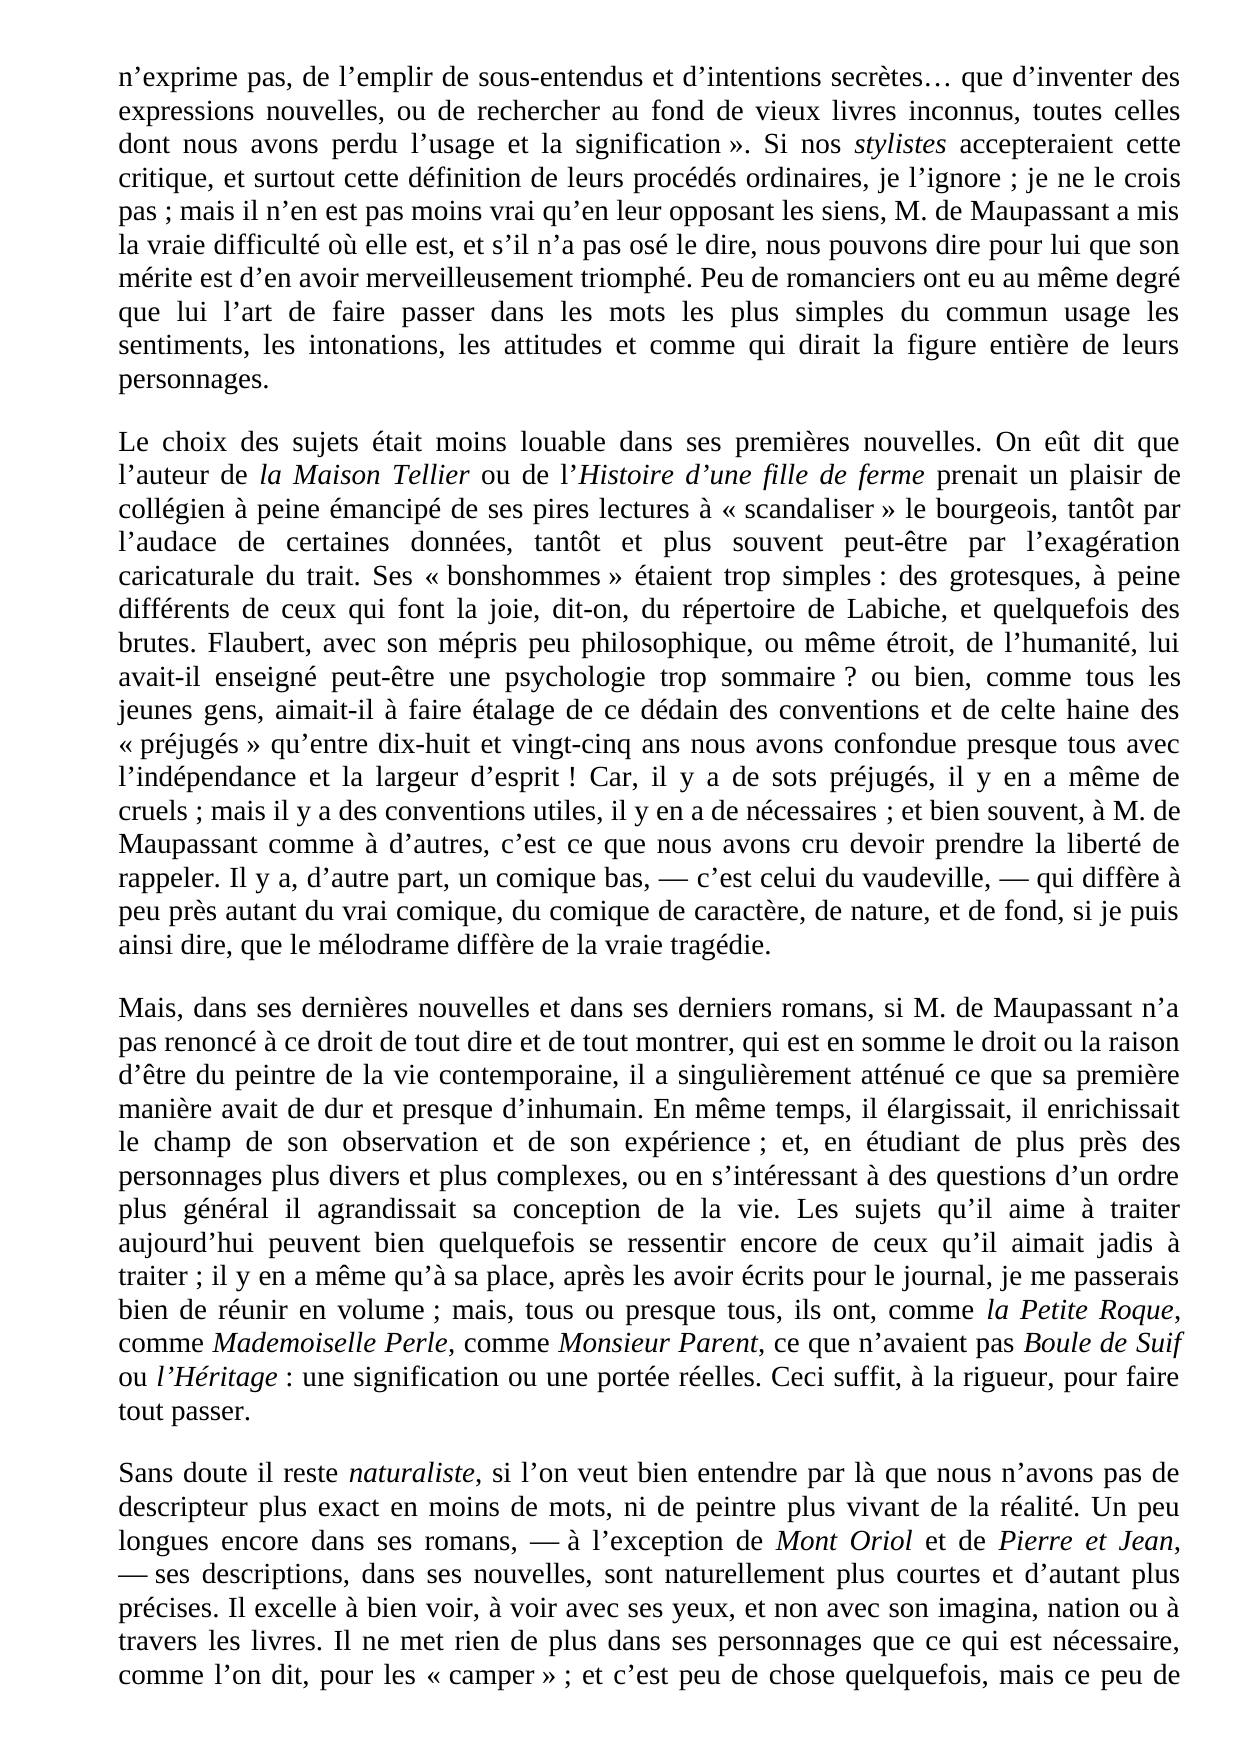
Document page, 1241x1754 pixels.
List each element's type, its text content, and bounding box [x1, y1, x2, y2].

text Sans doute il reste naturaliste, si l’on veut bien entendre par là que nous n’avons pas de descripteur plus exact en moins de mots, ni de peintre plus vivant de la réalité. Un peu longues encore dans ses romans, — à l’exception de Mont Oriol et de Pierre et Jean, — ses descriptions, dans ses nouvelles, sont naturellement plus courtes et d’autant plus précises. Il excelle à bien voir, à voir avec ses yeux, et non avec son imagina, nation ou à travers les livres. Il ne met rien de plus dans ses personnages que ce qui est nécessaire, comme l’on dit, pour les « camper » ; et c’est peu de chose quelquefois, mais ce peu de [118, 1456, 1181, 1690]
text Mais, dans ses dernières nouvelles et dans ses derniers romans, si M. de Maupassant n’a pas renoncé à ce droit de tout dire et de tout montrer, qui est en somme le droit ou la raison d’être du peintre de la vie contemporaine, il a singulièrement atténué ce que sa première manière avait de dur et presque d’inhumain. En même temps, il élargissait, il enrichissait le champ de son observation et de son expérience ; et, en étudiant de plus près des personnages plus divers et plus complexes, ou en s’intéressant à des questions d’un ordre plus général il agrandissait sa conception de la vie. Les sujets qu’il aime à traiter aujourd’hui peuvent bien quelquefois se ressentir encore de ceux qu’il aimait jadis à traiter ; il y en a même qu’à sa place, après les avoir écrits pour le journal, je me passerais bien de réunir en volume ; mais, tous ou presque tous, ils ont, comme la Petite Roque, comme Mademoiselle Perle, comme Monsieur Parent, ce que n’avaient pas Boule de Suif ou l’Héritage : une signification ou une portée réelles. Ceci suffit, à la rigueur, pour faire tout passer. [118, 990, 1181, 1426]
text n’exprime pas, de l’emplir de sous-entendus et d’intentions secrètes… que d’inventer des expressions nouvelles, ou de rechercher au fond de vieux livres inconnus, toutes celles dont nous avons perdu l’usage et la signification ». Si nos stylistes accepteraient cette critique, et surtout cette définition de leurs procédés ordinaires, je l’ignore ; je ne le crois pas ; mais il n’en est pas moins vrai qu’en leur opposant les siens, M. de Maupassant a mis la vraie difficulté où elle est, et s’il n’a pas osé le dire, nous pouvons dire pour lui que son mérite est d’en avoir merveilleusement triomphé. Peu de romanciers ont eu au même degré que lui l’art de faire passer dans les mots les plus simples du commun usage les sentiments, les intonations, les attitudes et comme qui dirait la figure entière de leurs personnages. [118, 59, 1181, 394]
text Le choix des sujets était moins louable dans ses premières nouvelles. On eût dit que l’auteur de la Maison Tellier ou de l’Histoire d’une fille de ferme prenait un plaisir de collégien à peine émancipé de ses pires lectures à « scandaliser » le bourgeois, tantôt par l’audace de certaines données, tantôt et plus souvent peut-être par l’exagération caricaturale du trait. Ses « bonshommes » étaient trop simples : des grotesques, à peine différents de ceux qui font la joie, dit-on, du répertoire de Labiche, et quelquefois des brutes. Flaubert, avec son mépris peu philosophique, ou même étroit, de l’humanité, lui avait-il enseigné peut-être une psychologie trop sommaire ? ou bien, comme tous les jeunes gens, aimait-il à faire étalage de ce dédain des conventions et de celte haine des « préjugés » qu’entre dix-huit et vingt-cinq ans nous avons confondue presque tous avec l’indépendance et la largeur d’esprit ! Car, il y a de sots préjugés, il y en a même de cruels ; mais il y a des conventions utiles, il y en a de nécessaires ; et bien souvent, à M. de Maupassant comme à d’autres, c’est ce que nous avons cru devoir prendre la liberté de rappeler. Il y a, d’autre part, un comique bas, — c’est celui du vaudeville, — qui diffère à peu près autant du vrai comique, du comique de caractère, de nature, et de fond, si je puis ainsi dire, que le mélodrame diffère de la vraie tragédie. [118, 424, 1181, 961]
